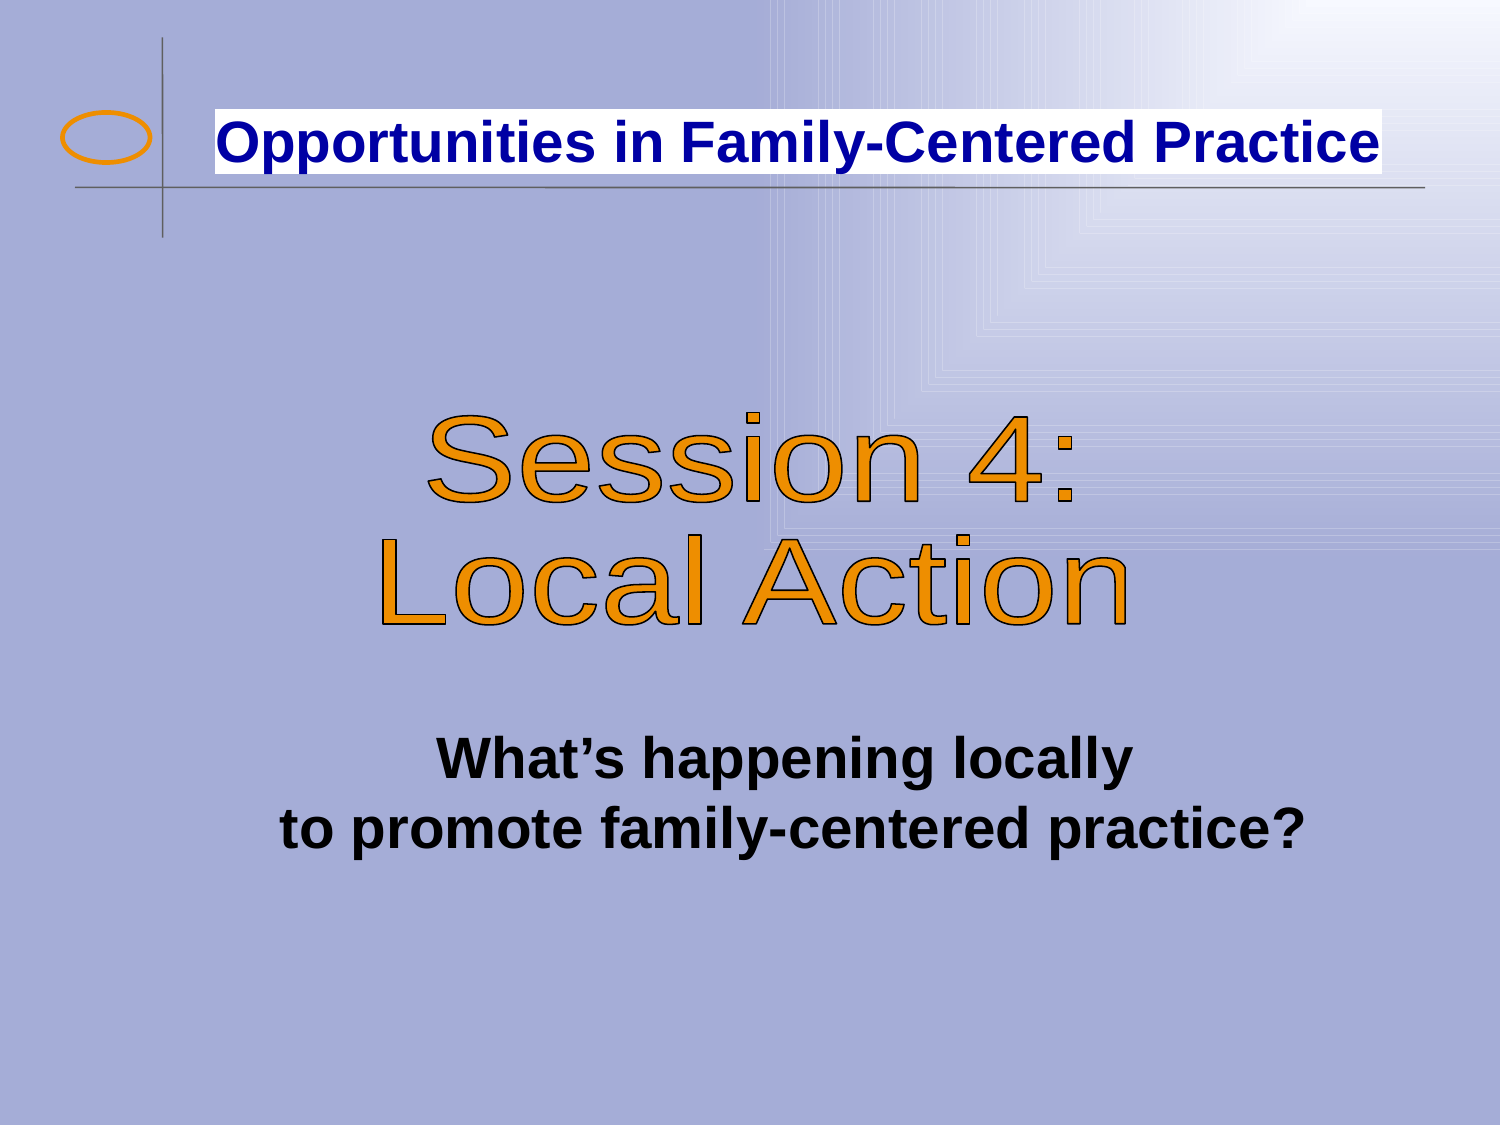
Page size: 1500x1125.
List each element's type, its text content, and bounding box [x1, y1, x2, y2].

text_box Session 4: Local Action [742, 539, 837, 624]
text_box Session 4: Local Action [599, 435, 662, 503]
text_box Session 4: Local Action [688, 534, 702, 624]
text_box Session 4: Local Action [522, 435, 590, 503]
text_box Session 4: Local Action [774, 435, 842, 503]
text_box Session 4: Local Action [670, 435, 733, 503]
text_box Session 4: Local Action [746, 436, 760, 502]
text_box Session 4: Local Action [1067, 557, 1126, 624]
text_box Session 4: Local Action [535, 557, 597, 625]
text_box Session 4: Local Action [428, 415, 510, 503]
text_box Session 4: Local Action [456, 557, 524, 625]
title Opportunities in Family-Centered Practice [200, 45, 1426, 233]
text_box Session 4: Local Action [382, 539, 446, 624]
text_box Session 4: Local Action [606, 557, 680, 625]
text_box What’s happening locally to promote family-centered practice? [175, 713, 1412, 925]
text_box Session 4: Local Action [984, 557, 1052, 625]
text_box Session 4: Local Action [969, 416, 1042, 502]
text_box Session 4: Local Action [956, 559, 970, 624]
text_box Session 4: Local Action [910, 544, 947, 625]
text_box Session 4: Local Action [857, 435, 918, 502]
text_box Session 4: Local Action [842, 557, 905, 625]
